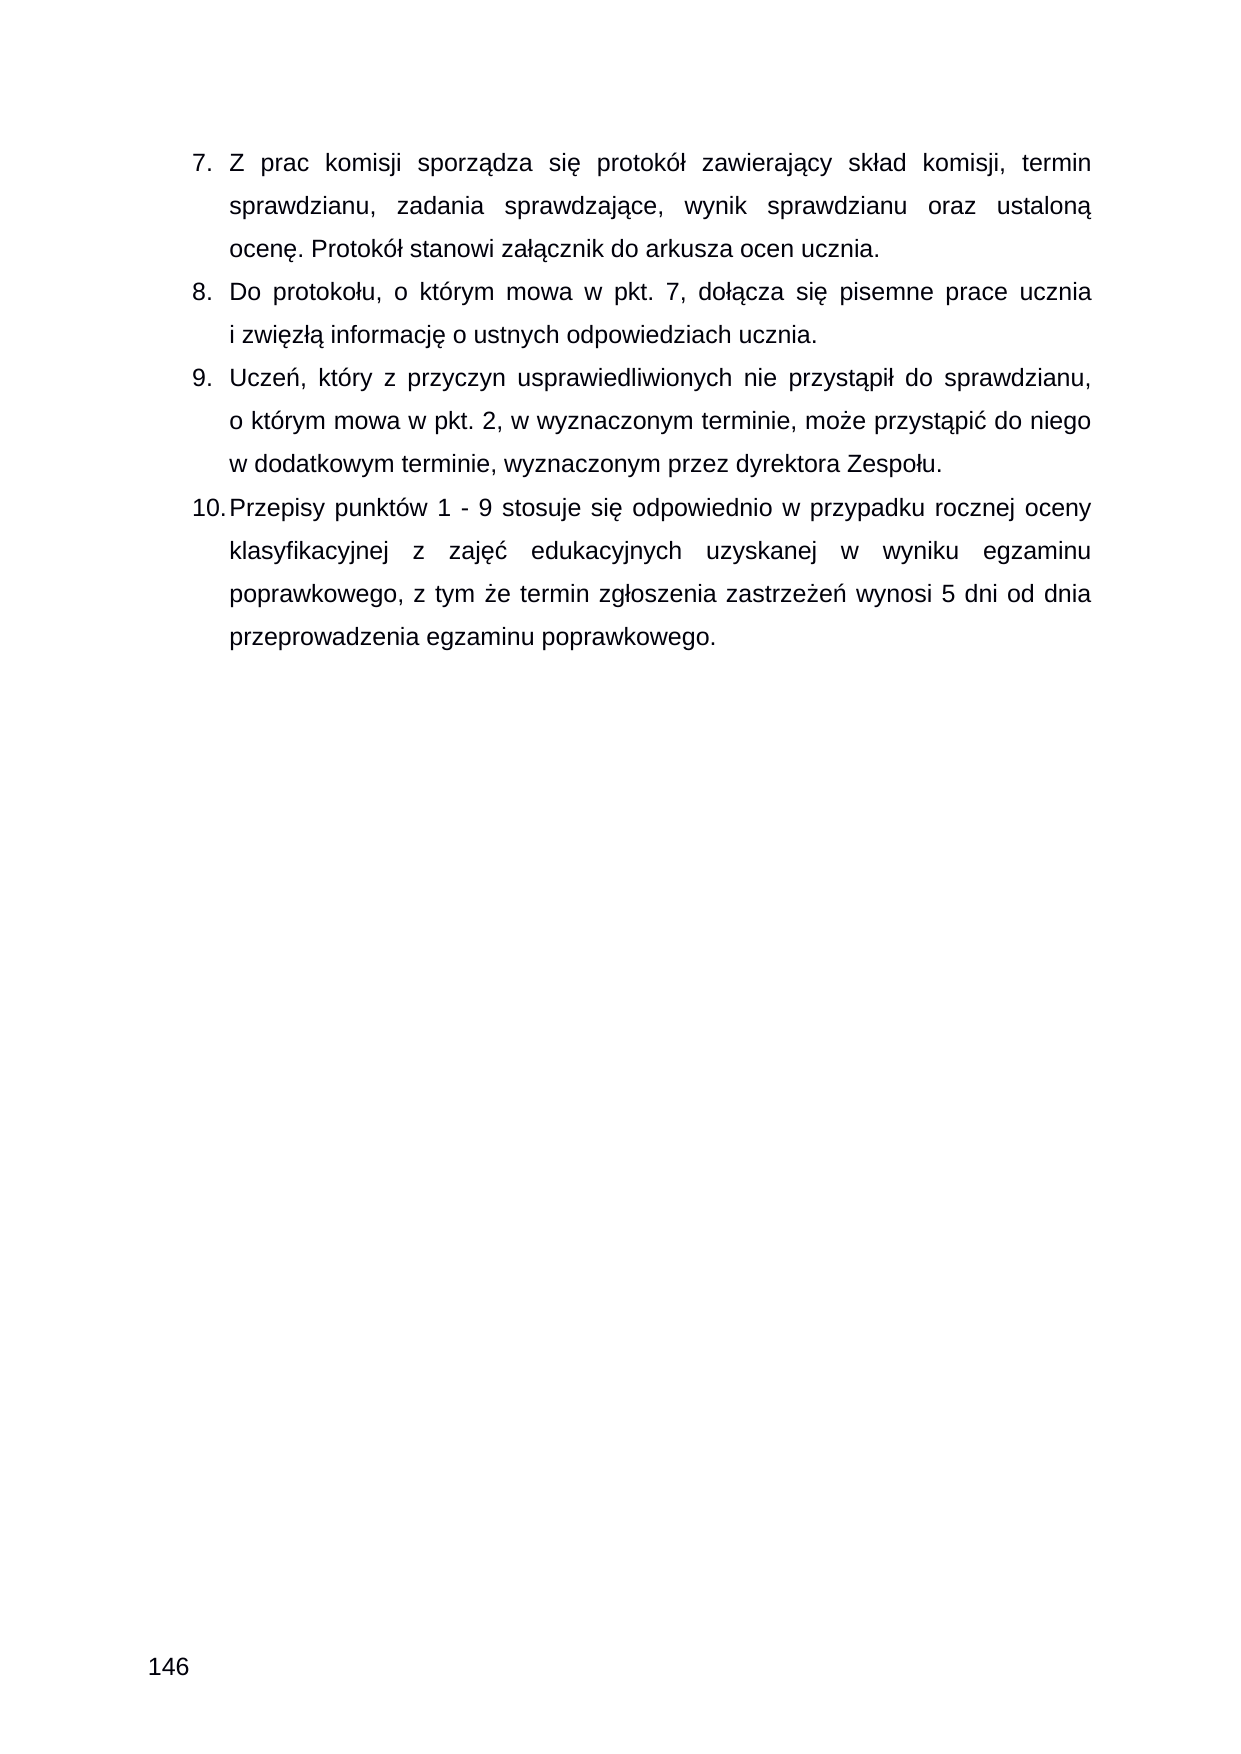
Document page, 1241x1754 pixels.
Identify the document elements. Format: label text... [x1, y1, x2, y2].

subtitle Przepisy punktów 1 - 9 stosuje się odpowiednio w przypadku rocznej oceny klasyfikacyjnej z zajęć edukacyjnych uzyskanej w wyniku egzaminu poprawkowego, z tym że termin zgłoszenia zastrzeżeń wynosi 5 dni od dnia przeprowadzenia egzaminu poprawkowego. [192, 493, 1093, 651]
subtitle Z prac komisji sporządza się protokół zawierający skład komisji, termin sprawdzianu, zadania sprawdzające, wynik sprawdzianu oraz ustaloną ocenę. Protokół stanowi załącznik do arkusza ocen ucznia. [192, 148, 1093, 263]
subtitle Uczeń, który z przyczyn usprawiedliwionych nie przystąpił do sprawdzianu, o którym mowa w pkt. 2, w wyznaczonym terminie, może przystąpić do niego w dodatkowym terminie, wyznaczonym przez dyrektora Zespołu. [192, 363, 1093, 478]
subtitle Do protokołu, o którym mowa w pkt. 7, dołącza się pisemne prace ucznia i zwięzłą informację o ustnych odpowiedziach ucznia. [192, 277, 1093, 349]
